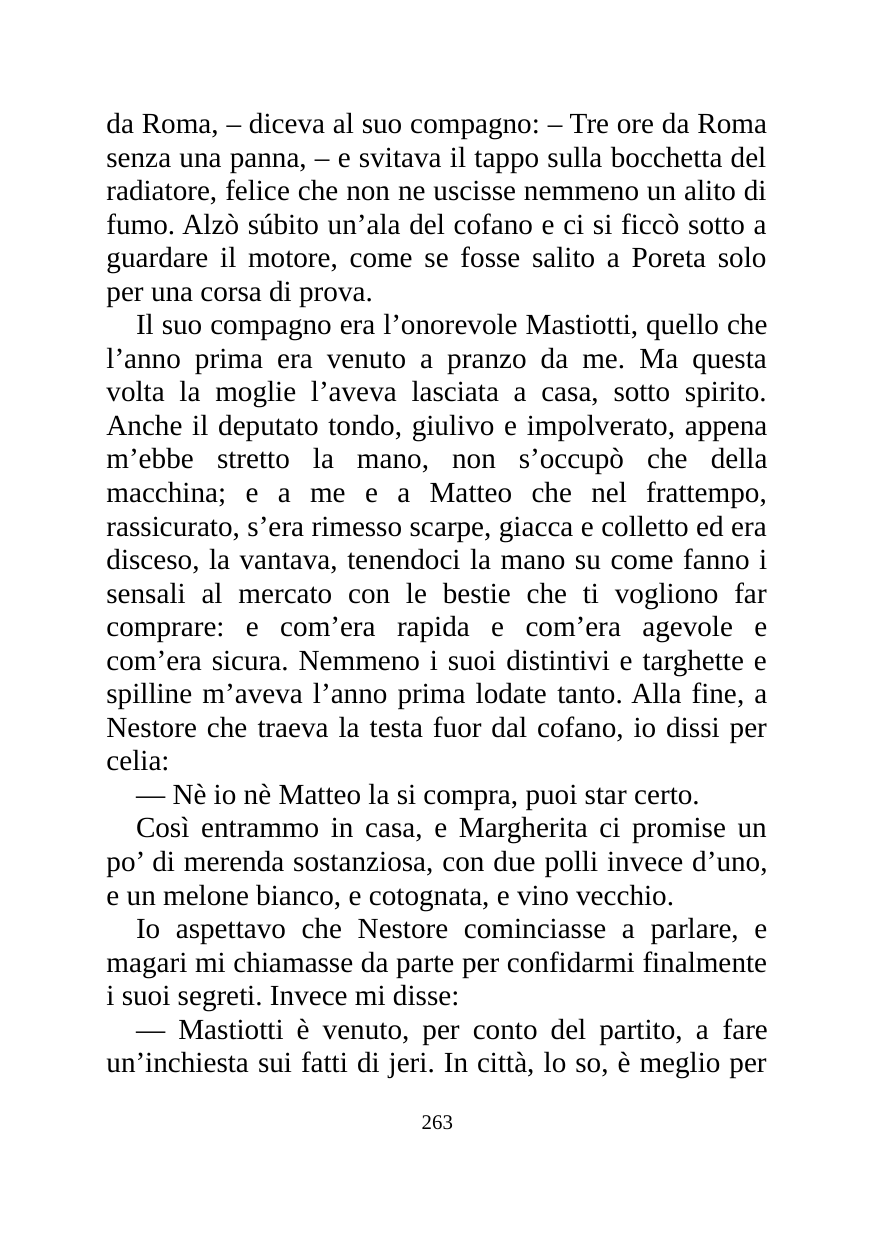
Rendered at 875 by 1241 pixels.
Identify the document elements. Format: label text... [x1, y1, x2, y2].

text da Roma, – diceva al suo compagno: – Tre ore da Roma senza una panna, – e svitava il tappo sulla bocchetta del radiatore, felice che non ne uscisse nemmeno un alito di fumo. Alzò súbito un’ala del cofano e ci si ficcò sotto a guardare il motore, come se fosse salito a Poreta solo per una corsa di prova. [106, 106, 768, 307]
text — Mastiotti è venuto, per conto del partito, a fare un’inchiesta sui fatti di jeri. In città, lo so, è meglio per [106, 1012, 768, 1079]
text Il suo compagno era l’onorevole Mastiotti, quello che l’anno prima era venuto a pranzo da me. Ma questa volta la moglie l’aveva lasciata a casa, sotto spirito. Anche il deputato tondo, giulivo e impolverato, appena m’ebbe stretto la mano, non s’occupò che della macchina; e a me e a Matteo che nel frattempo, rassicurato, s’era rimesso scarpe, giacca e colletto ed era disceso, la vantava, tenendoci la mano su come fanno i sensali al mercato con le bestie che ti vogliono far comprare: e com’era rapida e com’era agevole e com’era sicura. Nemmeno i suoi distintivi e targhette e spilline m’aveva l’anno prima lodate tanto. Alla fine, a Nestore che traeva la testa fuor dal cofano, io dissi per celia: [106, 307, 768, 777]
text Così entrammo in casa, e Margherita ci promise un po’ di merenda sostanziosa, con due polli invece d’uno, e un melone bianco, e cotognata, e vino vecchio. [106, 811, 768, 911]
text — Nè io nè Matteo la si compra, puoi star certo. [106, 777, 768, 811]
text Io aspettavo che Nestore cominciasse a parlare, e magari mi chiamasse da parte per confidarmi finalmente i suoi segreti. Invece mi disse: [106, 911, 768, 1012]
